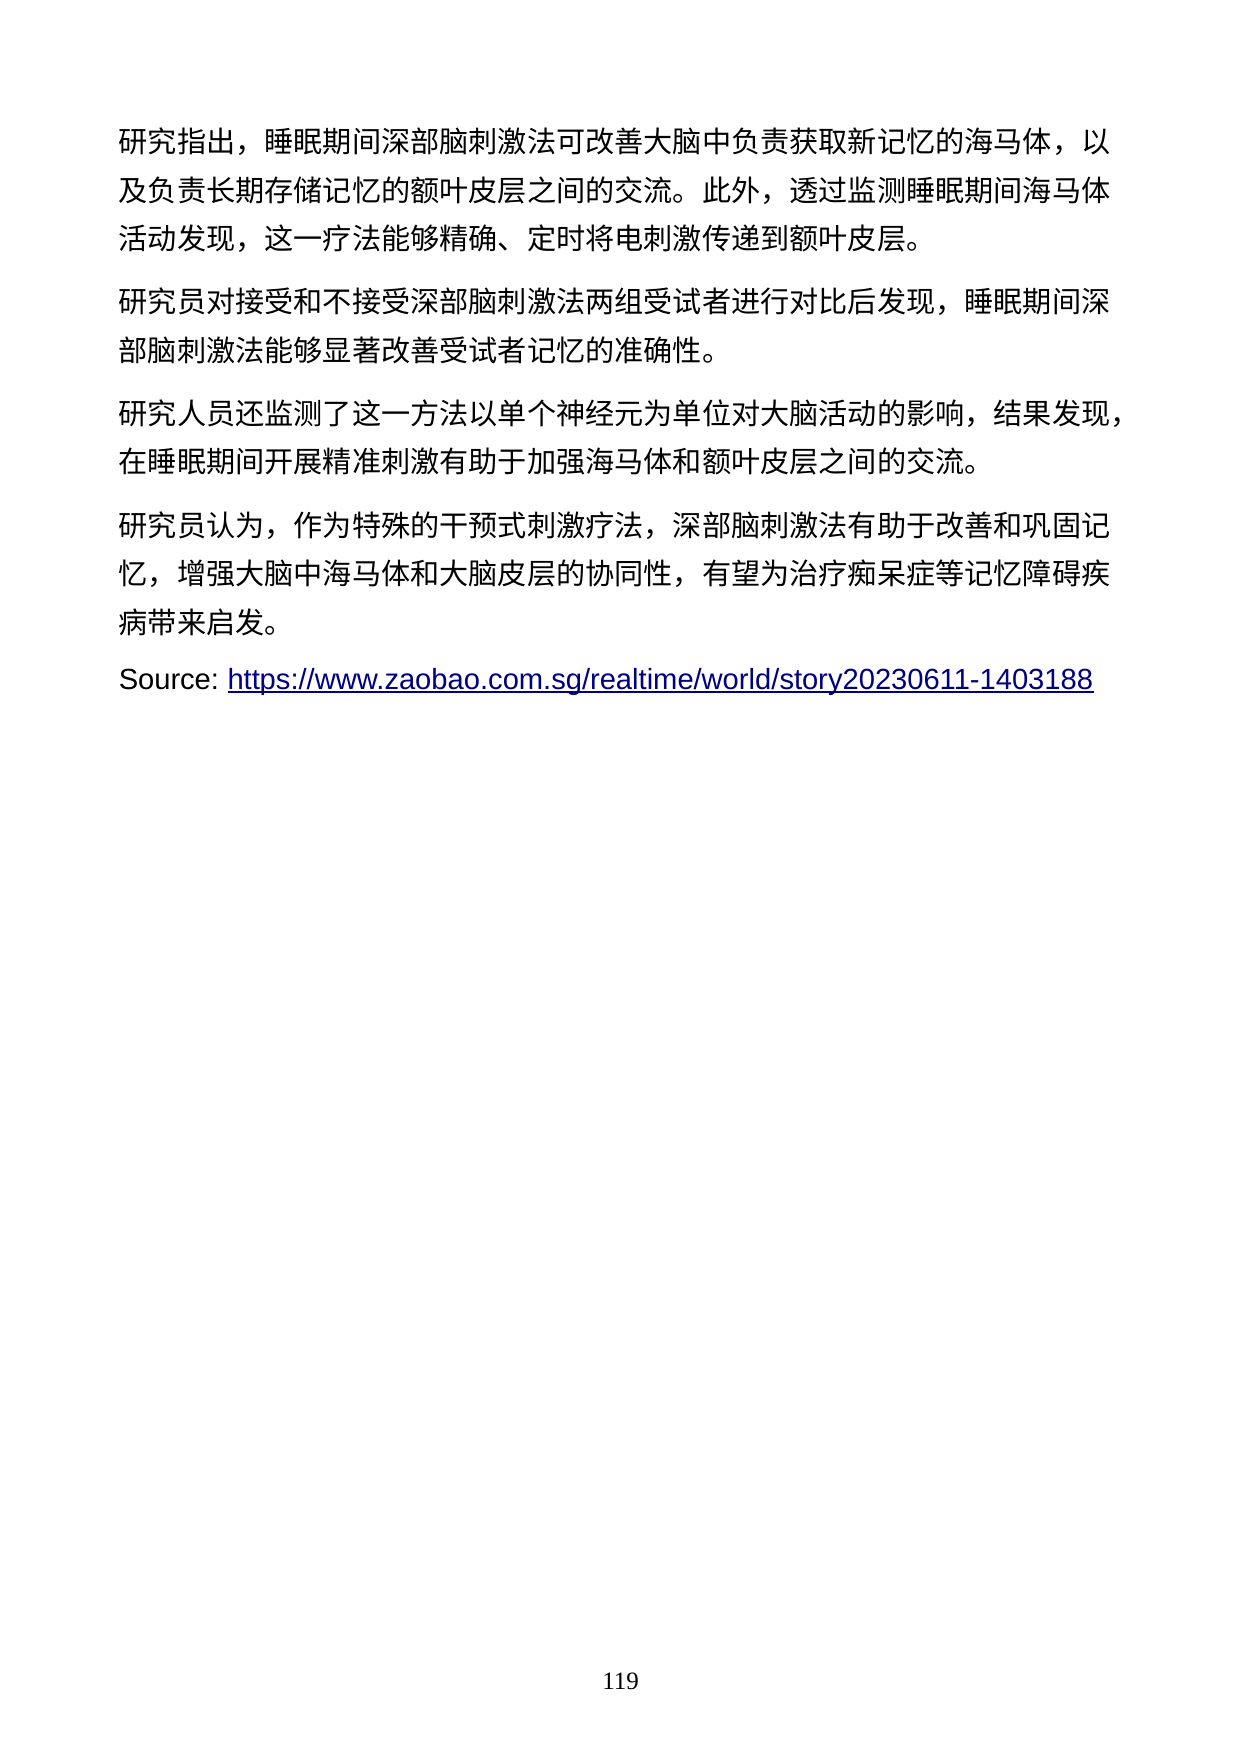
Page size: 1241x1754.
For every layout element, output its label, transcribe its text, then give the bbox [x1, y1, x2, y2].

text 研究员对接受和不接受深部脑刺激法两组受试者进行对比后发现，睡眠期间深部脑刺激法能够显著改善受试者记忆的准确性。 [118, 279, 1122, 369]
text 研究人员还监测了这一方法以单个神经元为单位对大脑活动的影响，结果发现，在睡眠期间开展精准刺激有助于加强海马体和额叶皮层之间的交流。 [118, 390, 1122, 481]
text 研究员认为，作为特殊的干预式刺激疗法，深部脑刺激法有助于改善和巩固记忆，增强大脑中海马体和大脑皮层的协同性，有望为治疗痴呆症等记忆障碍疾病带来启发。 [118, 502, 1122, 641]
text Source: https://www.zaobao.com.sg/realtime/world/story20230611-1403188 [118, 662, 1122, 696]
text 研究指出，睡眠期间深部脑刺激法可改善大脑中负责获取新记忆的海马体，以及负责长期存储记忆的额叶皮层之间的交流。此外，透过监测睡眠期间海马体活动发现，这一疗法能够精确、定时将电刺激传递到额叶皮层。 [118, 118, 1122, 258]
